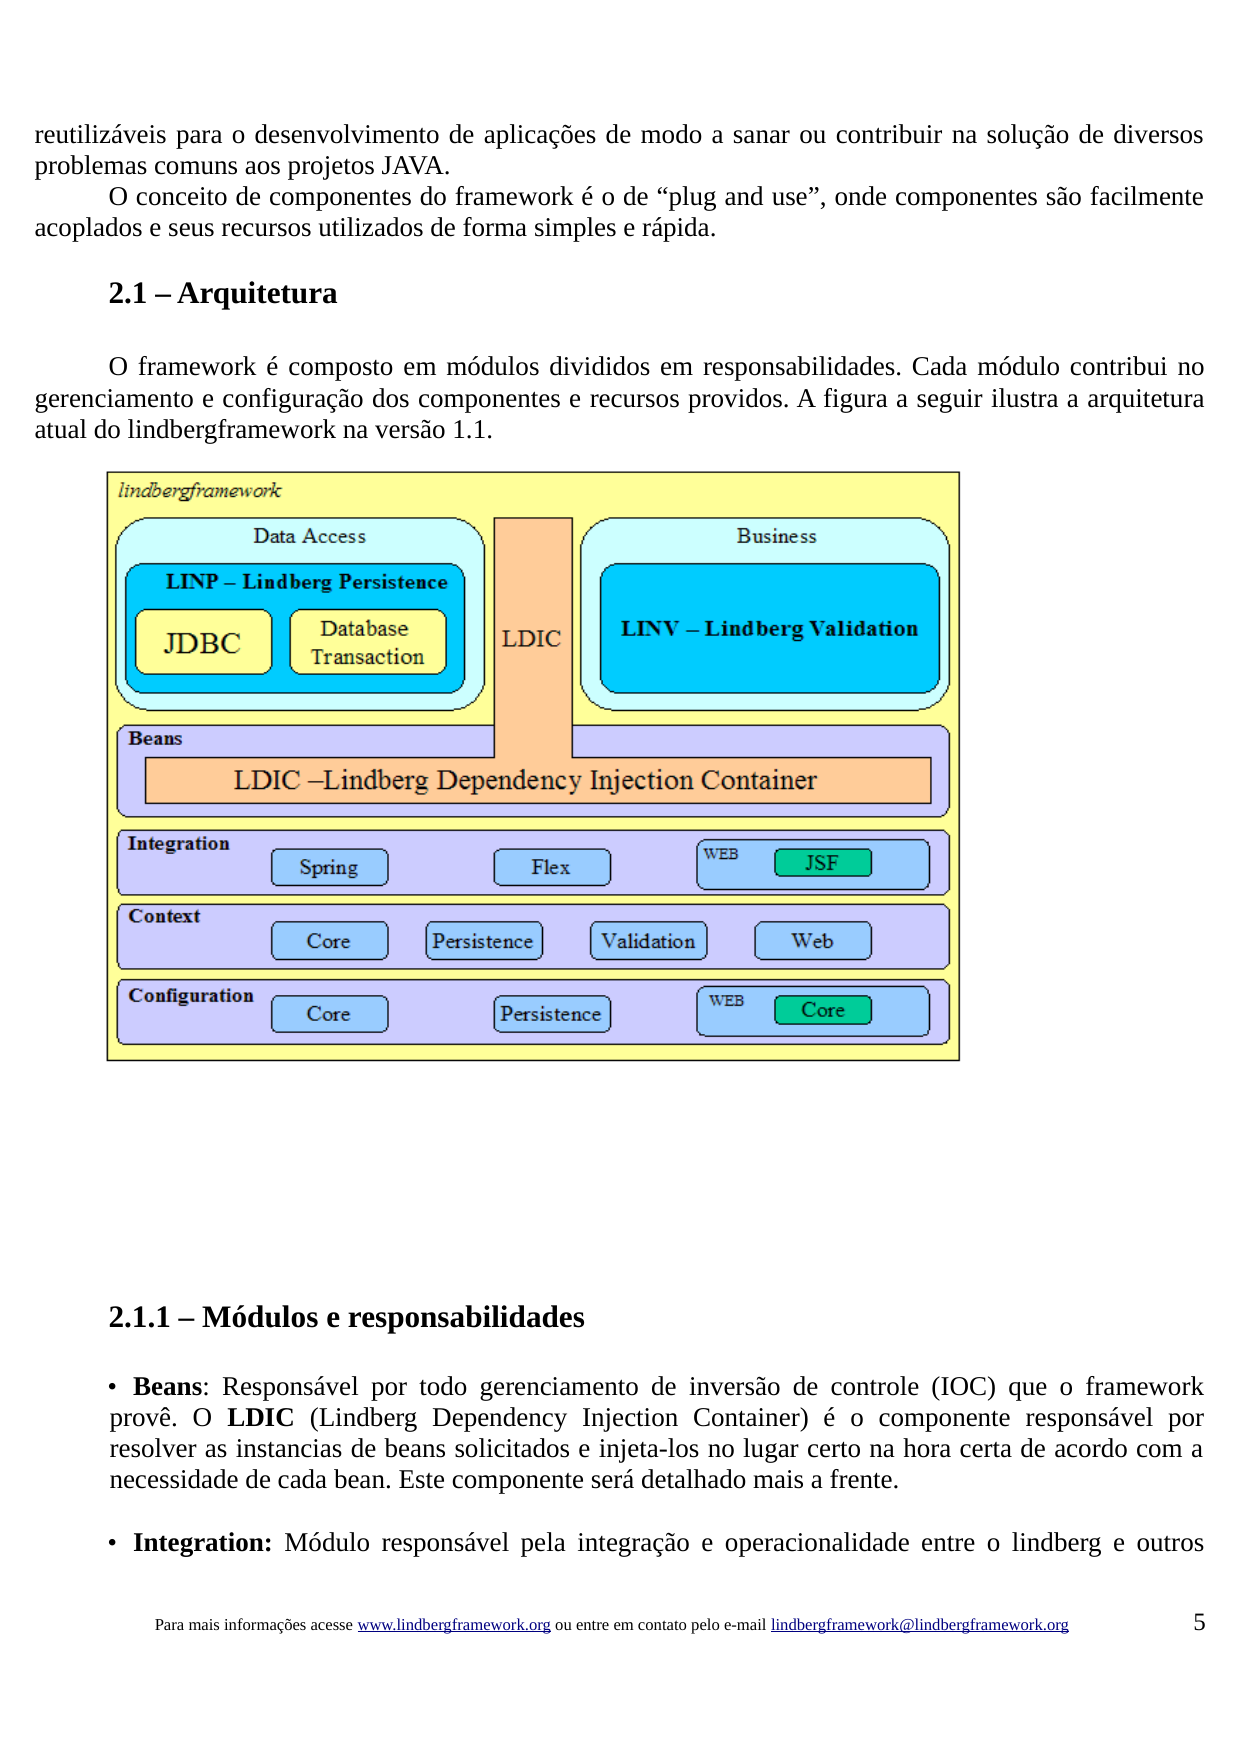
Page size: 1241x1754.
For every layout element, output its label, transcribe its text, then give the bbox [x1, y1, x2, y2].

list Beans: Responsável por todo gerenciamento de inversão de controle (IOC) que o framework provê. O LDIC (Lindberg Dependency Injection Container) é o componente responsável por resolver as instancias de beans solicitados e injeta-los no lugar certo na hora certa de acordo com a necessidade de cada bean. Este componente será detalhado mais a frente. [108, 1370, 1206, 1495]
text reutilizáveis para o desenvolvimento de aplicações de modo a sanar ou contribuir na solução de diversos problemas comuns aos projetos JAVA. [34, 118, 1206, 180]
list Integration: Módulo responsável pela integração e operacionalidade entre o lindberg e outros [108, 1526, 1206, 1557]
text O conceito de componentes do framework é o de “plug and use”, onde componentes são facilmente acoplados e seus recursos utilizados de forma simples e rápida. [34, 180, 1206, 243]
picture [104, 469, 963, 1064]
text O framework é composto em módulos divididos em responsabilidades. Cada módulo contribui no gerenciamento e configuração dos componentes e recursos providos. A figura a seguir ilustra a arquitetura atual do lindbergframework na versão 1.1. [34, 346, 1206, 444]
text 2.1.1 – Módulos e responsabilidades [34, 1298, 1206, 1334]
text 2.1 – Arquitetura [34, 274, 1206, 310]
